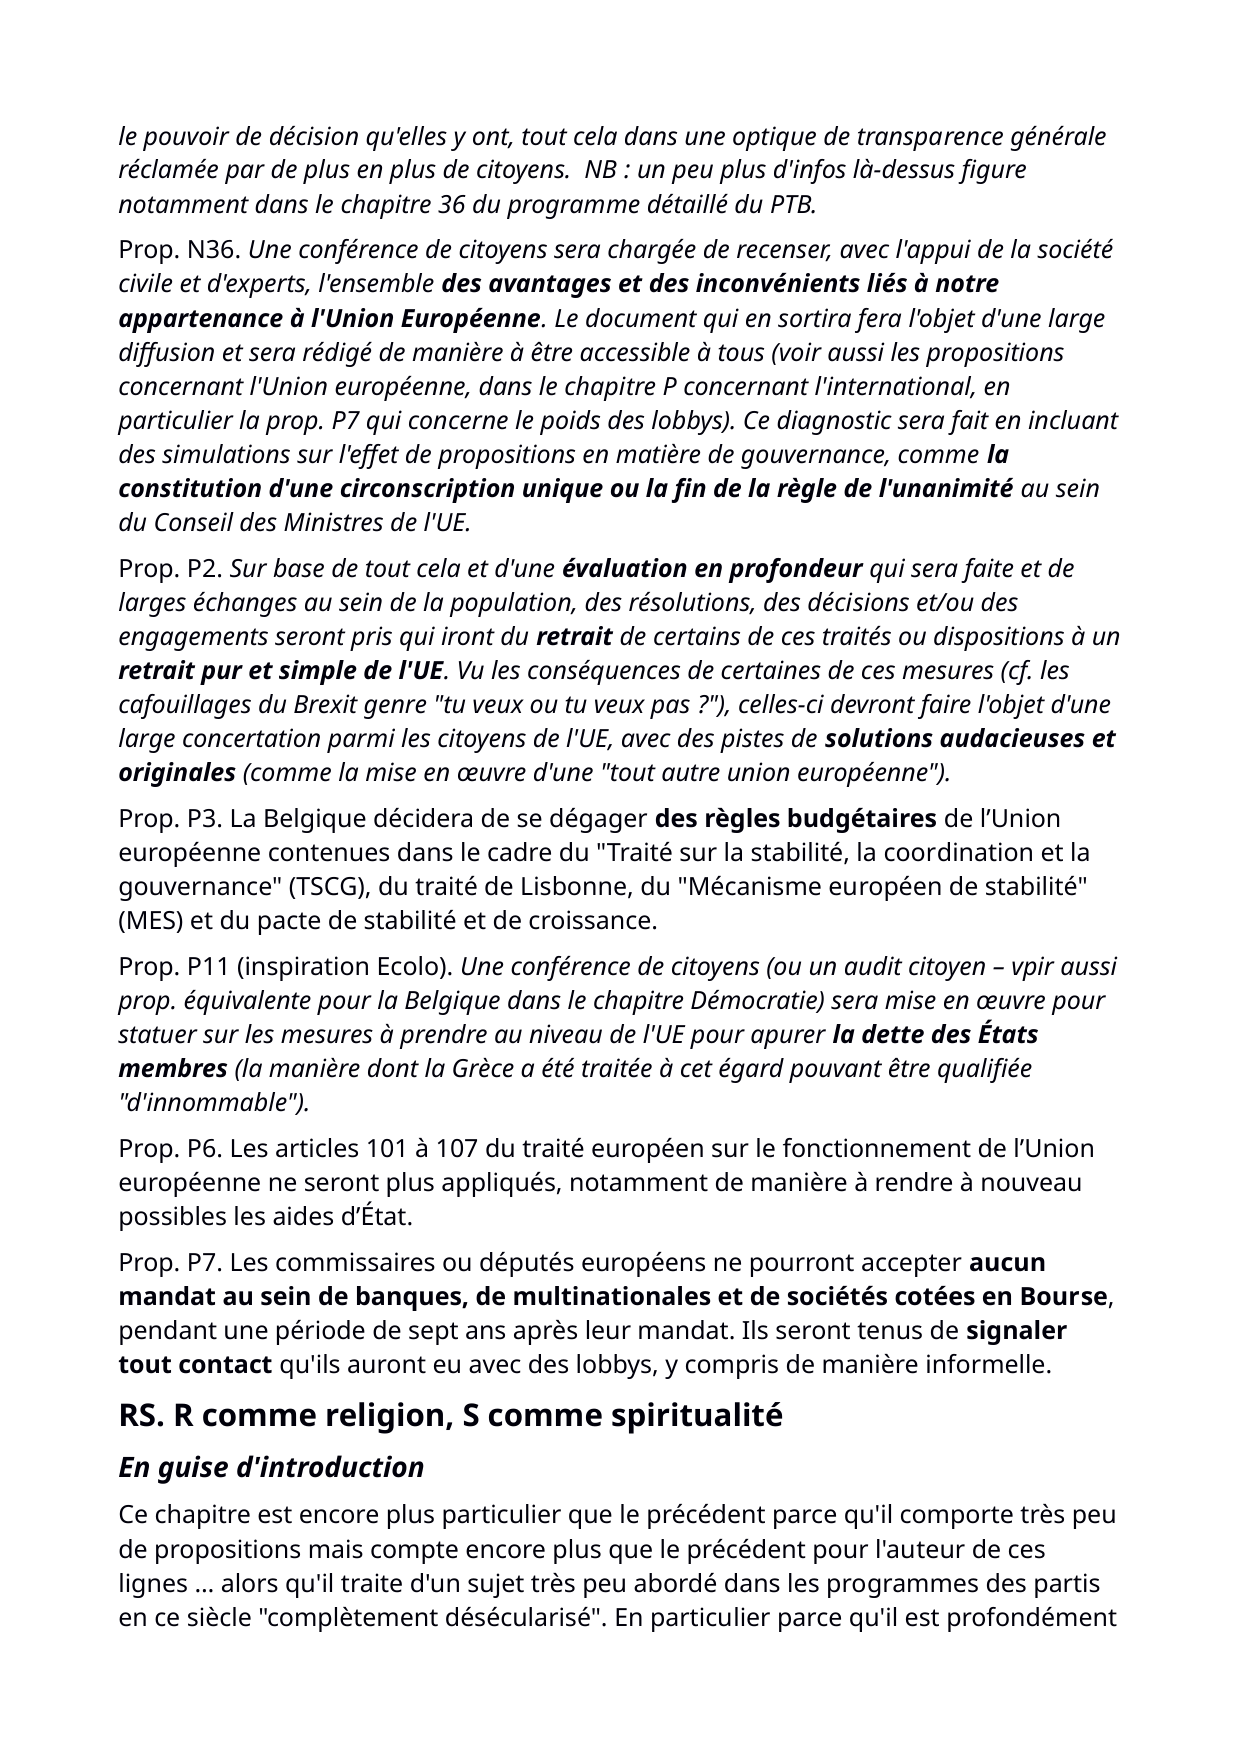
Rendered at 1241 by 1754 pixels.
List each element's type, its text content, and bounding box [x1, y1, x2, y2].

text Prop. P6. Les articles 101 à 107 du traité européen sur le fonctionnement de l’Union européenne ne seront plus appliqués, notamment de manière à rendre à nouveau possibles les aides d’État. [118, 1131, 1122, 1233]
text RS. R comme religion, S comme spiritualité [118, 1393, 1122, 1435]
text Prop. P11 (inspiration Ecolo). Une conférence de citoyens (ou un audit citoyen – vpir aussi prop. équivalente pour la Belgique dans le chapitre Démocratie) sera mise en œuvre pour statuer sur les mesures à prendre au niveau de l'UE pour apurer la dette des États membres (la manière dont la Grèce a été traitée à cet égard pouvant être qualifiée "d'innommable"). [118, 949, 1122, 1119]
text En guise d'introduction [118, 1447, 1122, 1485]
text Prop. N36. Une conférence de citoyens sera chargée de recenser, avec l'appui de la société civile et d'experts, l'ensemble des avantages et des inconvé­nients liés à notre appartenance à l'Union Européenne. Le document qui en sortira fera l'objet d'une large diffusion et sera rédigé de manière à être accessible à tous (voir aussi les propositions concernant l'Union européenne, dans le chapi­tre P concernant l'international, en particulier la prop. P7 qui con­cerne le poids des lobbys). Ce diagnostic sera fait en incluant des simulations sur l'effet de propositions en matière de gouvernance, comme la constitution d'une circon­scription unique ou la fin de la règle de l'unanimité au sein du Conseil des Ministres de l'UE. [118, 232, 1122, 539]
text Prop. P2. Sur base de tout cela et d'une évaluation en profondeur qui sera faite et de larges échanges au sein de la population, des résolutions, des déci­sions et/ou des engagements seront pris qui iront du retrait de certains de ces traités ou dispositions à un retrait pur et simple de l'UE. Vu les conséquenc­es de certaines de ces mesures (cf. les cafouillages du Brexit genre "tu veux ou tu veux pas ?"), celles-ci devront faire l'objet d'une large concertation parmi les citoyens de l'UE, avec des pistes de solutions audacieuses et originales (comme la mise en œuvre d'une "tout autre union européenne"). [118, 550, 1122, 789]
text Prop. P7. Les commissaires ou députés européens ne pourront accepter aucun mandat au sein de banques, de multinationales et de sociétés cotées en Bour­se, pendant une période de sept ans après leur mandat. Ils seront tenus de signaler tout contact qu'ils auront eu avec des lobbys, y compris de manière informelle. [118, 1245, 1122, 1381]
text Prop. P3. La Belgique décidera de se dégager des règles budgétaires de l’Union européenne contenues dans le cadre du "Traité sur la stabilité, la coor­dina­tion et la gouvernance" (TSCG), du traité de Lisbonne, du "Mécanisme eu­ropéen de stabilité" (MES) et du pacte de stabilité et de croissance. [118, 801, 1122, 937]
text le pouvoir de décision qu'elles y ont, tout cela dans une optique de transpa­rence générale réclamée par de plus en plus de citoyens. NB : un peu plus d'infos là-dessus figure notamment dans le chapitre 36 du program­me détaillé du PTB. [118, 118, 1122, 220]
text Ce chapitre est encore plus particulier que le précédent parce qu'il comporte très peu de propositions mais compte encore plus que le précédent pour l'au­teur de ces lignes … alors qu'il traite d'un sujet très peu abordé dans les pro­grammes des partis en ce siècle "complètement désécularisé". En particu­lier parce qu'il est profondément [118, 1497, 1122, 1633]
